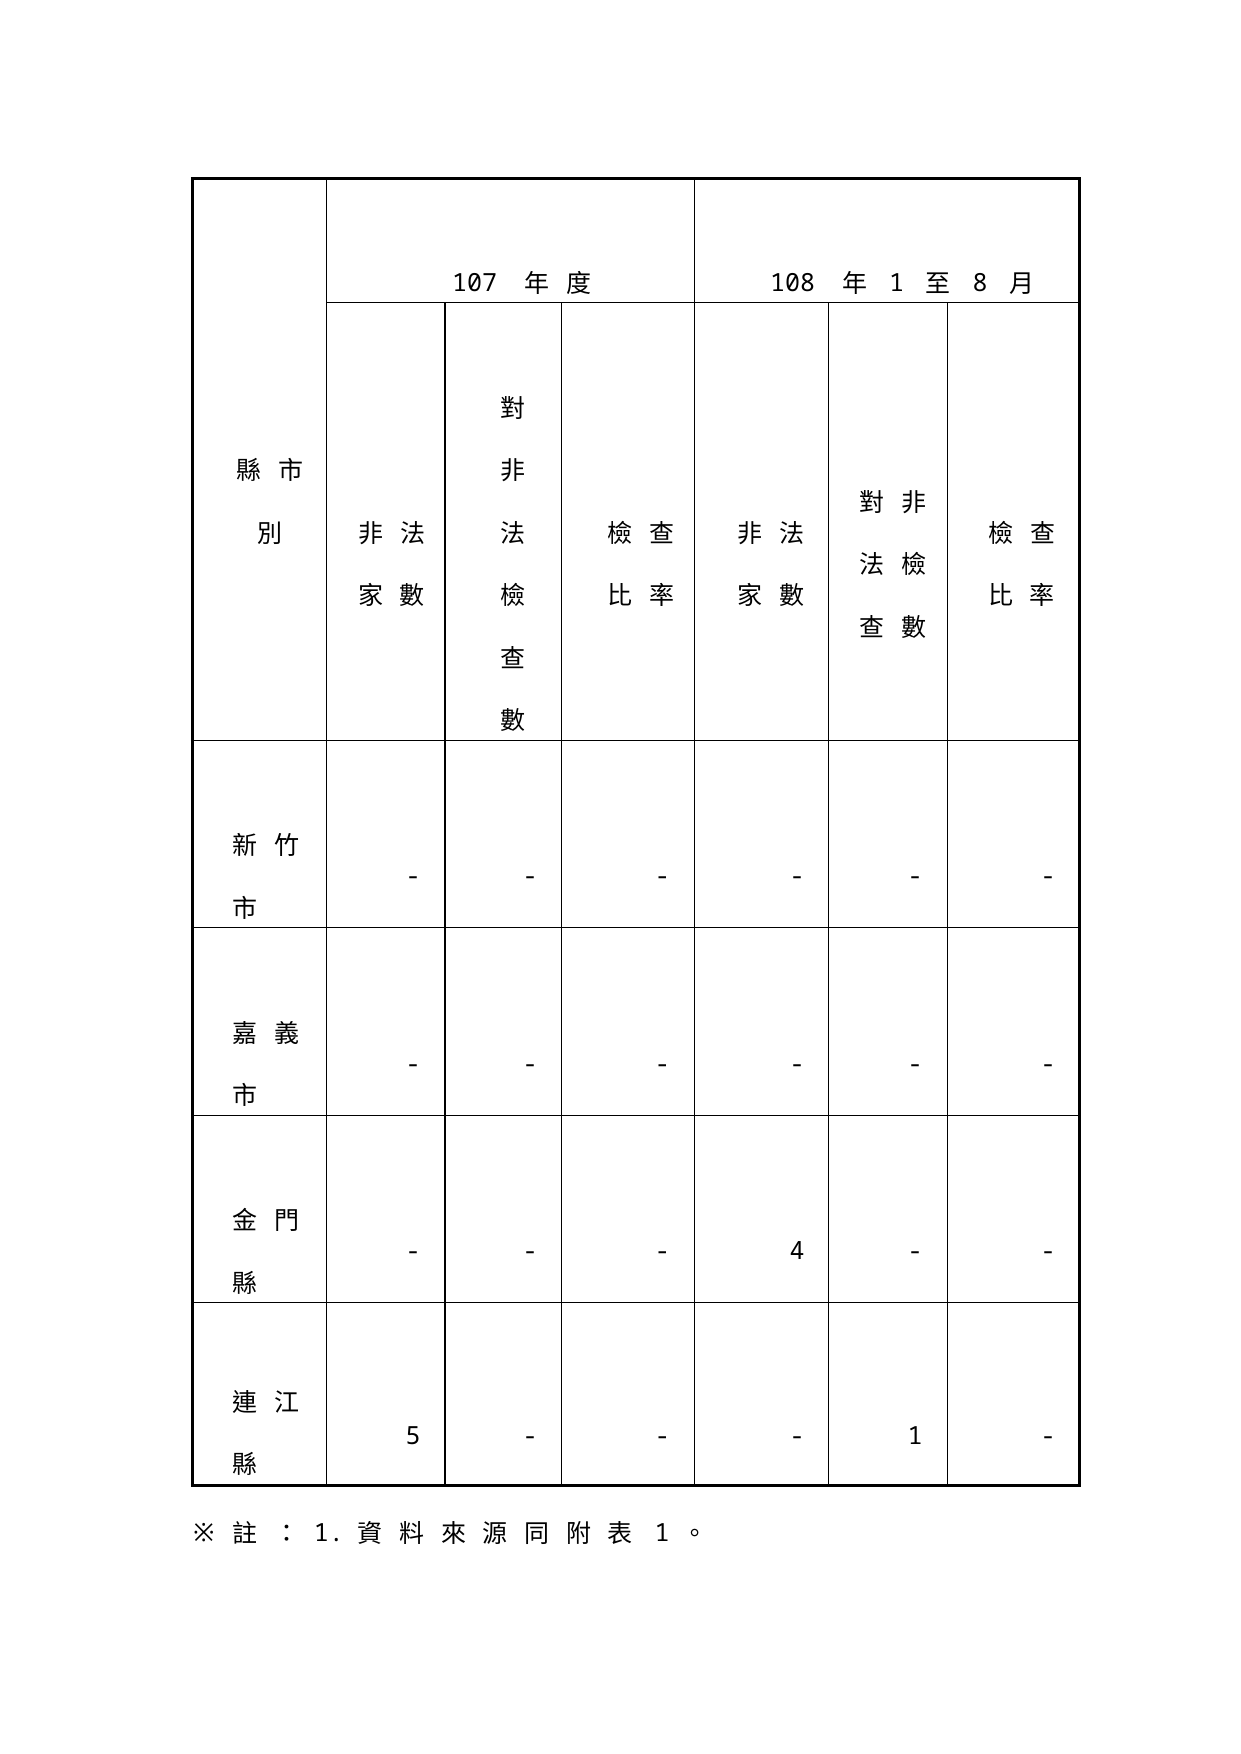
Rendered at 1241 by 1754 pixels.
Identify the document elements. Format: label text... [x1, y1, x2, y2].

table_cell - [695, 928, 828, 1115]
table_cell - [446, 1303, 561, 1483]
table_cell - [948, 928, 1078, 1115]
table_cell - [327, 741, 444, 927]
table_cell 新竹市 [194, 741, 326, 927]
table_cell - [829, 1116, 947, 1302]
table_header 縣市別 [194, 180, 326, 740]
table_cell 5 [327, 1303, 444, 1483]
table_cell - [327, 928, 444, 1115]
table_cell - [695, 1303, 828, 1483]
table_cell - [695, 741, 828, 927]
table_cell 非法家數 [695, 303, 828, 740]
table_cell 連江縣 [194, 1303, 326, 1483]
text ※註：1.資料來源同附表1。 [183, 1490, 1058, 1552]
table_cell - [446, 741, 561, 927]
table_cell 嘉義市 [194, 928, 326, 1115]
table_cell - [948, 1303, 1078, 1483]
table_cell - [327, 1116, 444, 1302]
table_cell - [829, 928, 947, 1115]
table_cell - [446, 1116, 561, 1302]
table_cell - [948, 741, 1078, 927]
table_header 108年1至8月 [695, 180, 1078, 302]
table_cell - [829, 741, 947, 927]
table_cell - [562, 741, 694, 927]
table_cell 非法家數 [327, 303, 444, 740]
table_cell 檢查比率 [948, 303, 1078, 740]
table_cell - [562, 928, 694, 1115]
table_cell - [562, 1116, 694, 1302]
table_cell 金門縣 [194, 1116, 326, 1302]
table_cell - [562, 1303, 694, 1483]
table_cell 對非法檢查數 [446, 303, 561, 740]
table_cell 檢查比率 [562, 303, 694, 740]
table_cell 4 [695, 1116, 828, 1302]
table_header 107年度 [327, 180, 694, 302]
table_cell - [948, 1116, 1078, 1302]
table_cell 對非法檢查數 [829, 303, 947, 740]
table_cell - [446, 928, 561, 1115]
table_cell 1 [829, 1303, 947, 1483]
